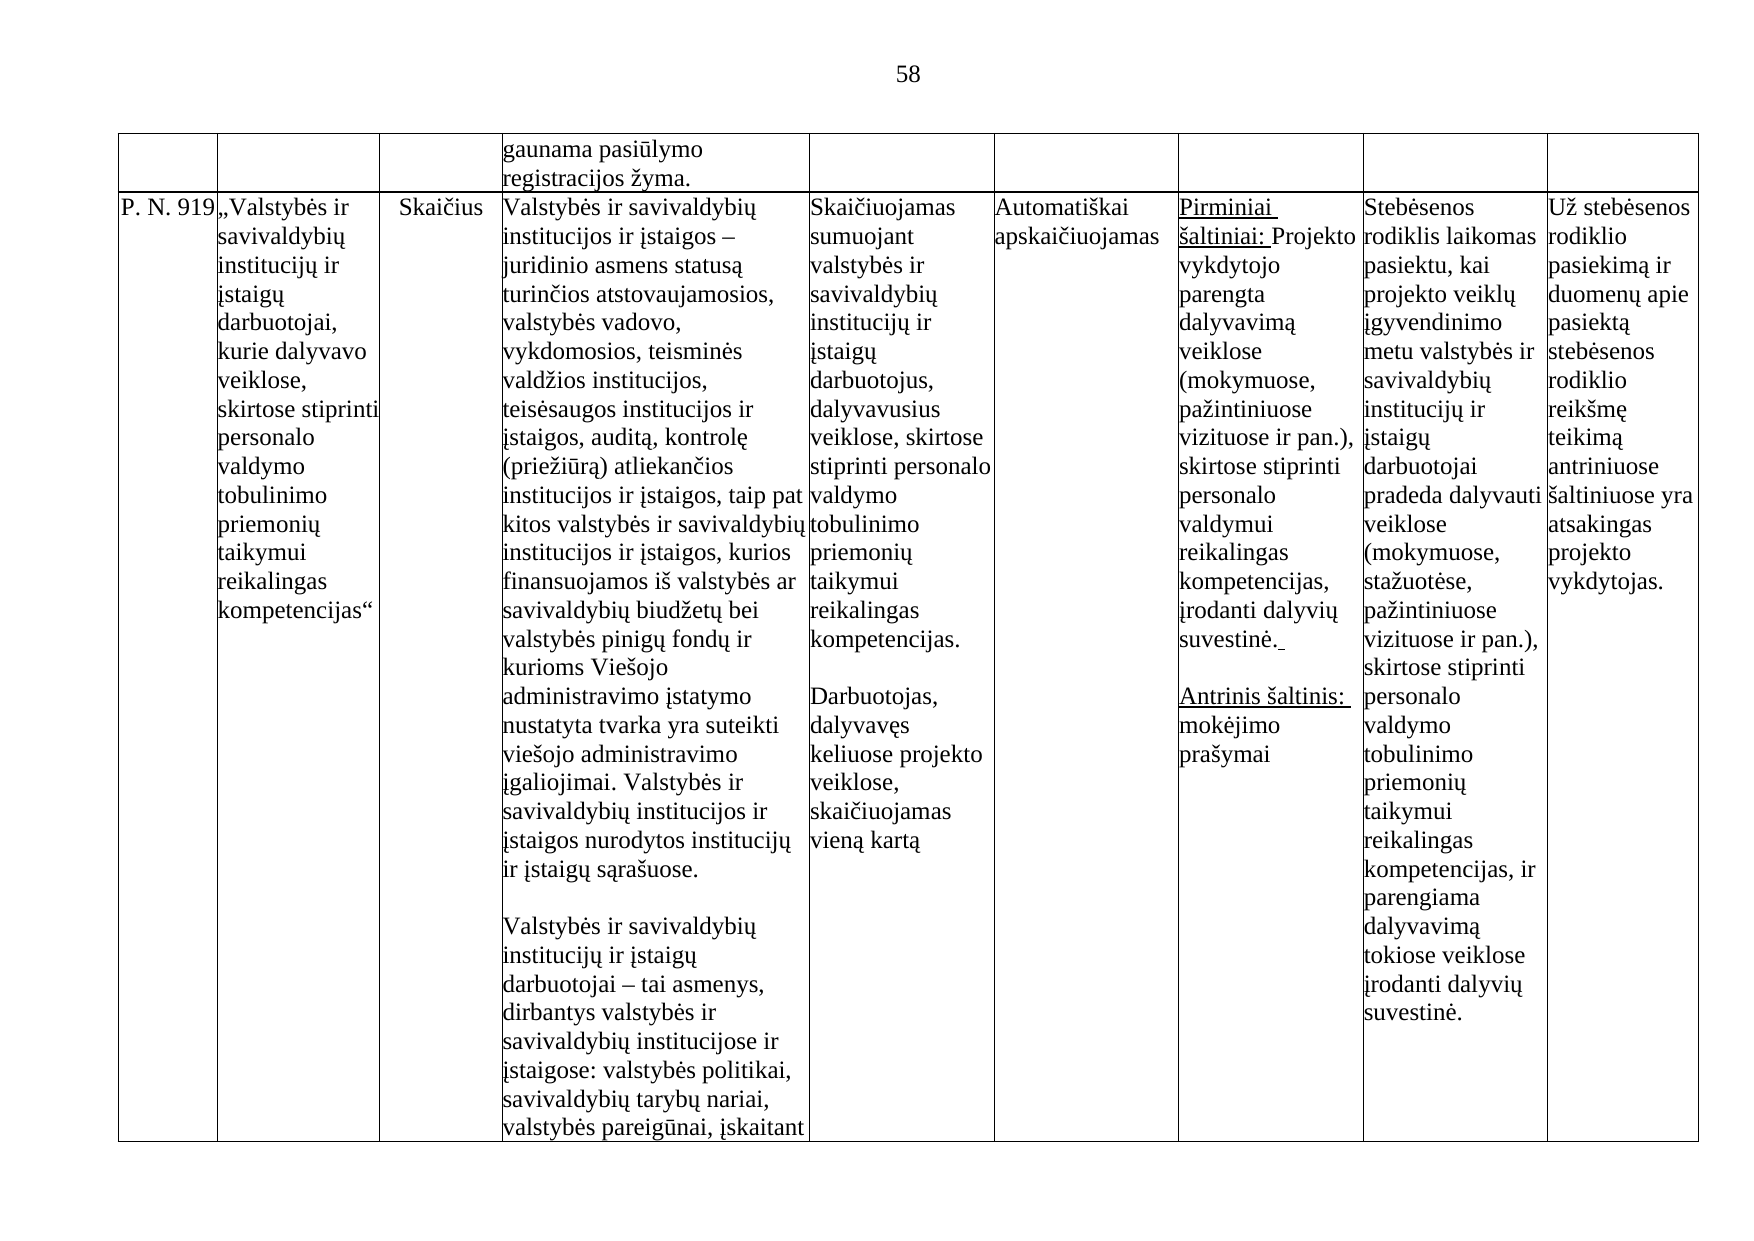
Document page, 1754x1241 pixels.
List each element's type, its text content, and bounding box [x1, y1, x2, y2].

table_cell „Valstybės ir savivaldybių institucijų ir įstaigų darbuotojai, kurie dalyvavo veiklose, skirtose stiprinti personalo valdymo tobulinimo priemonių taikymui reikalingas kompetencijas“ [218, 193, 379, 1141]
table_cell Skaičius [380, 193, 502, 1141]
table_cell P. N. 919 [119, 193, 217, 1141]
table_cell Automatiškai apskaičiuojamas [995, 193, 1178, 1141]
table_cell [810, 134, 994, 191]
table_cell Stebėsenos rodiklis laikomas pasiektu, kai projekto veiklų įgyvendinimo metu valstybės ir savivaldybių institucijų ir įstaigų darbuotojai pradeda dalyvauti veiklose (mokymuose, stažuotėse, pažintiniuose vizituose ir pan.), skirtose stiprinti personalo valdymo tobulinimo priemonių taikymui reikalingas kompetencijas, ir parengiama dalyvavimą tokiose veiklose įrodanti dalyvių suvestinė. [1364, 193, 1547, 1141]
table_cell Už stebėsenos rodiklio pasiekimą ir duomenų apie pasiektą stebėsenos rodiklio reikšmę teikimą antriniuose šaltiniuose yra atsakingas projekto vykdytojas. [1548, 193, 1698, 1141]
table_cell Valstybės ir savivaldybių institucijos ir įstaigos – juridinio asmens statusą turinčios atstovaujamosios, valstybės vadovo, vykdomosios, teisminės valdžios institucijos, teisėsaugos institucijos ir įstaigos, auditą, kontrolę (priežiūrą) atliekančios institucijos ir įstaigos, taip pat kitos valstybės ir savivaldybių institucijos ir įstaigos, kurios finansuojamos iš valstybės ar savivaldybių biudžetų bei valstybės pinigų fondų ir kurioms Viešojo administravimo įstatymo nustatyta tvarka yra suteikti viešojo administravimo įgaliojimai. Valstybės ir savivaldybių institucijos ir įstaigos nurodytos institucijų ir įstaigų sąrašuose. Valstybės ir savivaldybių institucijų ir įstaigų darbuotojai – tai asmenys, dirbantys valstybės ir savivaldybių institucijose ir įstaigose: valstybės politikai, savivaldybių tarybų nariai, valstybės pareigūnai, įskaitant [503, 193, 809, 1141]
table_cell [218, 134, 379, 191]
table_cell gaunama pasiūlymo registracijos žyma. [503, 134, 809, 191]
table_cell [119, 134, 217, 191]
table_cell [1179, 134, 1363, 191]
table_cell [1364, 134, 1547, 191]
table_cell [380, 134, 502, 191]
table_cell [995, 134, 1178, 191]
table_cell [1548, 134, 1698, 191]
table_cell Pirminiai šaltiniai: Projekto vykdytojo parengta dalyvavimą veiklose (mokymuose, pažintiniuose vizituose ir pan.), skirtose stiprinti personalo valdymui reikalingas kompetencijas, įrodanti dalyvių suvestinė. Antrinis šaltinis: mokėjimo prašymai [1179, 193, 1363, 1141]
table_cell Skaičiuojamas sumuojant valstybės ir savivaldybių institucijų ir įstaigų darbuotojus, dalyvavusius veiklose, skirtose stiprinti personalo valdymo tobulinimo priemonių taikymui reikalingas kompetencijas. Darbuotojas, dalyvavęs keliuose projekto veiklose, skaičiuojamas vieną kartą [810, 193, 994, 1141]
